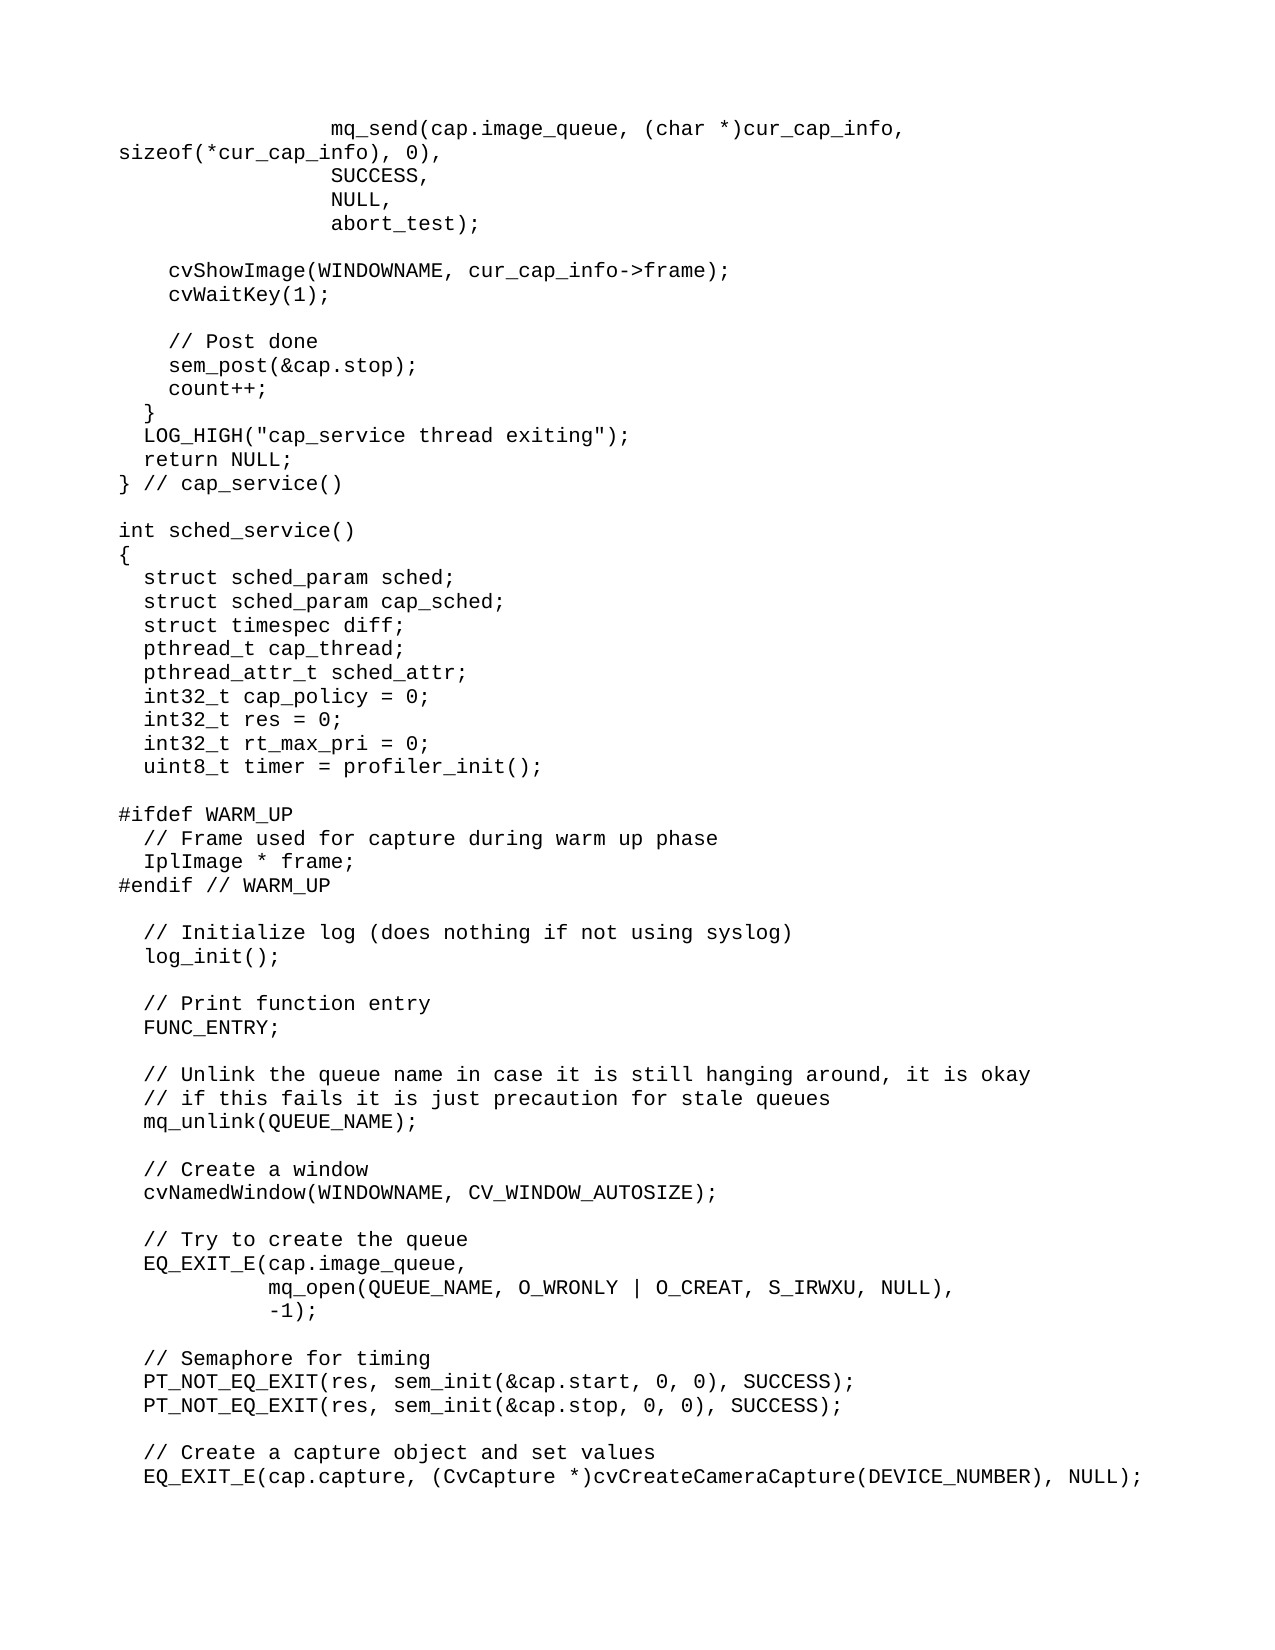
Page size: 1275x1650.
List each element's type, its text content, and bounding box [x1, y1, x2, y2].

text int32_t res = 0; [118, 709, 1157, 733]
text // Try to create the queue [118, 1229, 1157, 1253]
text // Semaphore for timing [118, 1348, 1157, 1371]
text return NULL; [118, 449, 1157, 473]
text PT_NOT_EQ_EXIT(res, sem_init(&cap.start, 0, 0), SUCCESS); [118, 1371, 1157, 1395]
text int32_t cap_policy = 0; [118, 686, 1157, 709]
text struct sched_param cap_sched; [118, 591, 1157, 615]
text // Create a window [118, 1158, 1157, 1182]
text // if this fails it is just precaution for stale queues [118, 1088, 1157, 1111]
text log_init(); [118, 946, 1157, 969]
text count++; [118, 378, 1157, 402]
text LOG_HIGH("cap_service thread exiting"); [118, 426, 1157, 449]
text pthread_attr_t sched_attr; [118, 662, 1157, 686]
text SUCCESS, [118, 165, 1157, 189]
text IplImage * frame; [118, 851, 1157, 875]
text #ifdef WARM_UP [118, 804, 1157, 827]
text sem_post(&cap.stop); [118, 354, 1157, 378]
text } // cap_service() [118, 473, 1157, 496]
text } [118, 402, 1157, 426]
text FUNC_ENTRY; [118, 1017, 1157, 1040]
text int32_t rt_max_pri = 0; [118, 733, 1157, 757]
text // Unlink the queue name in case it is still hanging around, it is okay [118, 1064, 1157, 1088]
text struct sched_param sched; [118, 567, 1157, 591]
text #endif // WARM_UP [118, 875, 1157, 898]
text { [118, 544, 1157, 567]
text EQ_EXIT_E(cap.capture, (CvCapture *)cvCreateCameraCapture(DEVICE_NUMBER), NULL); [118, 1466, 1157, 1489]
text // Post done [118, 331, 1157, 354]
text // Print function entry [118, 993, 1157, 1017]
text struct timespec diff; [118, 615, 1157, 638]
text // Create a capture object and set values [118, 1442, 1157, 1466]
text int sched_service() [118, 520, 1157, 544]
text -1); [118, 1300, 1157, 1324]
text mq_unlink(QUEUE_NAME); [118, 1111, 1157, 1135]
text mq_send(cap.image_queue, (char *)cur_cap_info, sizeof(*cur_cap_info), 0), [118, 118, 1157, 165]
text abort_test); [118, 213, 1157, 236]
text EQ_EXIT_E(cap.image_queue, [118, 1253, 1157, 1277]
text pthread_t cap_thread; [118, 638, 1157, 662]
text // Initialize log (does nothing if not using syslog) [118, 922, 1157, 946]
text NULL, [118, 189, 1157, 213]
text cvNamedWindow(WINDOWNAME, CV_WINDOW_AUTOSIZE); [118, 1182, 1157, 1206]
text uint8_t timer = profiler_init(); [118, 757, 1157, 780]
text PT_NOT_EQ_EXIT(res, sem_init(&cap.stop, 0, 0), SUCCESS); [118, 1395, 1157, 1419]
text // Frame used for capture during warm up phase [118, 827, 1157, 851]
text cvShowImage(WINDOWNAME, cur_cap_info->frame); [118, 260, 1157, 284]
text cvWaitKey(1); [118, 284, 1157, 307]
text mq_open(QUEUE_NAME, O_WRONLY | O_CREAT, S_IRWXU, NULL), [118, 1277, 1157, 1300]
